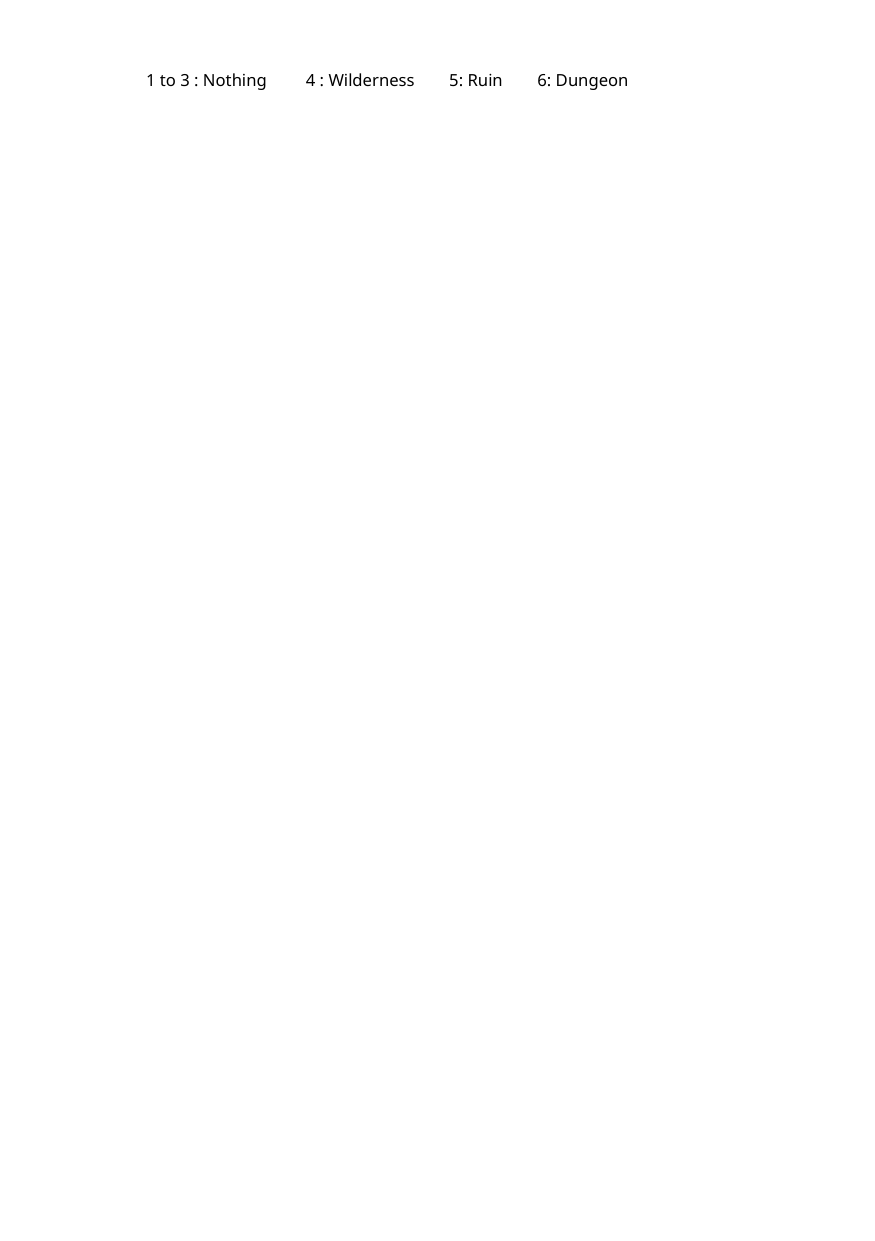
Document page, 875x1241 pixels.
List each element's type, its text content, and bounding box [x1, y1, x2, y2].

text 1 to 3 : Nothing 4 : Wilderness 5: Ruin 6: Dungeon [72, 69, 806, 92]
